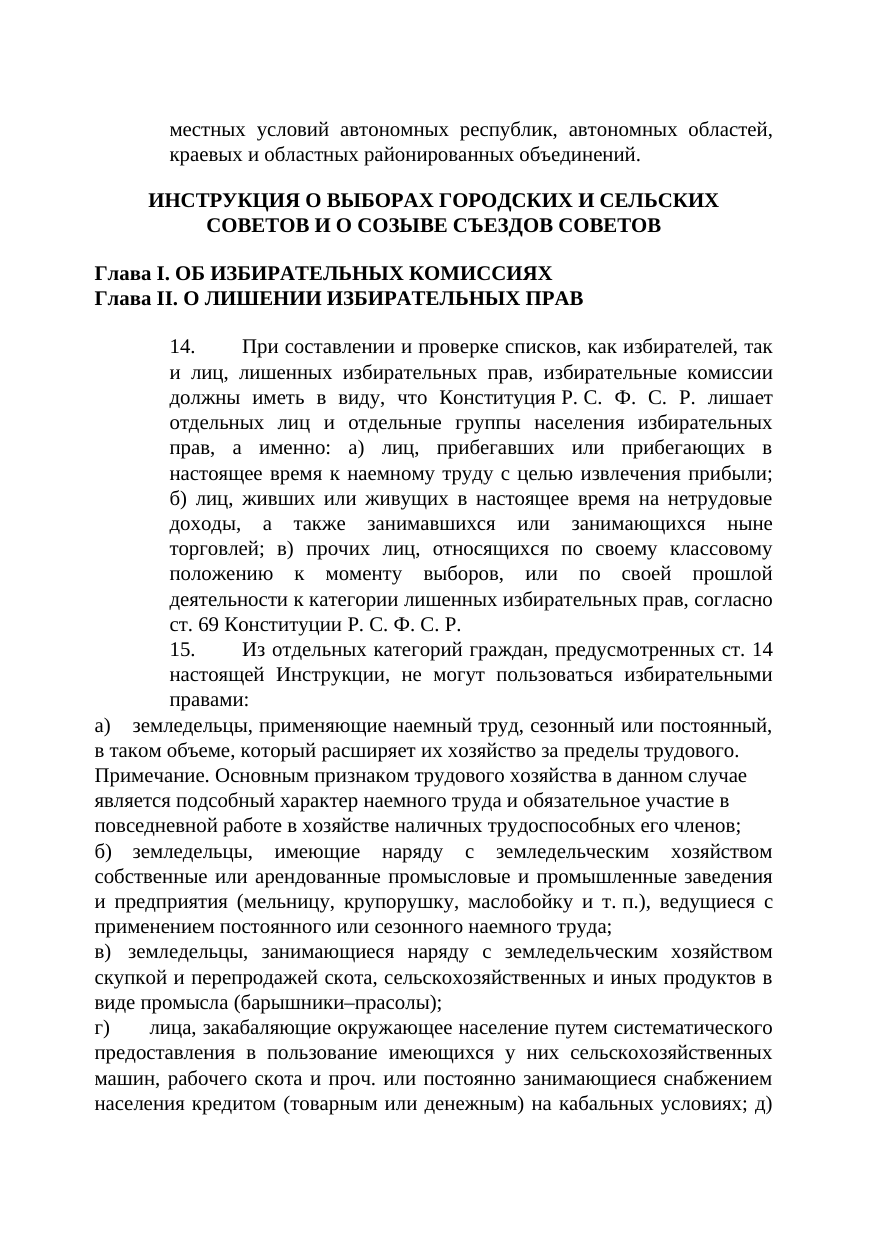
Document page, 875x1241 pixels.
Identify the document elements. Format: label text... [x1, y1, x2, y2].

list При составлении и проверке списков, как избирателей, так и лиц, лишенных избирательных прав, избирательные комиссии должны иметь в виду, что Конституция Р. С. Ф. С. Р. лишает отдельных лиц и отдельные группы населения избирательных прав, а именно: а) лиц, прибегавших или прибегающих в настоящее время к наемному труду с целью извлечения прибыли; б) лиц, живших или живущих в настоящее время на нетрудовые доходы, а также занимавшихся или занимающихся ныне торговлей; в) прочих лиц, относящихся по своему классовому положению к моменту выборов, или по своей прошлой деятельности к категории лишенных избирательных прав, согласно ст. 69 Конституции Р. С. Ф. С. Р. [169, 334, 773, 636]
text б) земледельцы, имеющие наряду с земледельческим хозяйством собственные или арендованные промысловые и промышленные заведения и предприятия (мельницу, крупорушку, маслобойку и т. п.), ведущиеся с применением постоянного или сезонного наемного труда; [94, 839, 773, 938]
list местных условий автономных республик, автономных областей, краевых и областных районированных объединений. [169, 117, 773, 166]
text г) лица, закабаляющие окружающее население путем систематического предоставления в пользование имеющихся у них сельскохозяйственных машин, рабочего скота и проч. или постоянно занимающиеся снабжением населения кредитом (товарным или денежным) на кабальных условиях; д) [94, 1015, 773, 1115]
text Примечание. Основным признаком трудового хозяйства в данном случае является подсобный характер наемного труда и обязательное участие в повседневной работе в хозяйстве наличных трудоспособных его членов; [94, 763, 773, 837]
text ИНСТРУКЦИЯ О ВЫБОРАХ ГОРОДСКИХ И СЕЛЬСКИХ СОВЕТОВ И О СОЗЫВЕ СЪЕЗДОВ СОВЕТОВ [94, 188, 773, 237]
text Глава II. О ЛИШЕНИИ ИЗБИРАТЕЛЬНЫХ ПРАВ [94, 286, 773, 310]
text в) земледельцы, занимающиеся наряду с земледельческим хозяйством скупкой и перепродажей скота, сельскохозяйственных и иных продуктов в виде промысла (барышники–прасолы); [94, 939, 773, 1014]
list Из отдельных категорий граждан, предусмотренных ст. 14 настоящей Инструкции, не могут пользоваться избирательными правами: [169, 637, 773, 711]
text а) земледельцы, применяющие наемный труд, сезонный или постоянный, в таком объеме, который расширяет их хозяйство за пределы трудового. [94, 713, 773, 762]
text Глава I. ОБ ИЗБИРАТЕЛЬНЫХ КОМИССИЯХ [94, 261, 773, 285]
